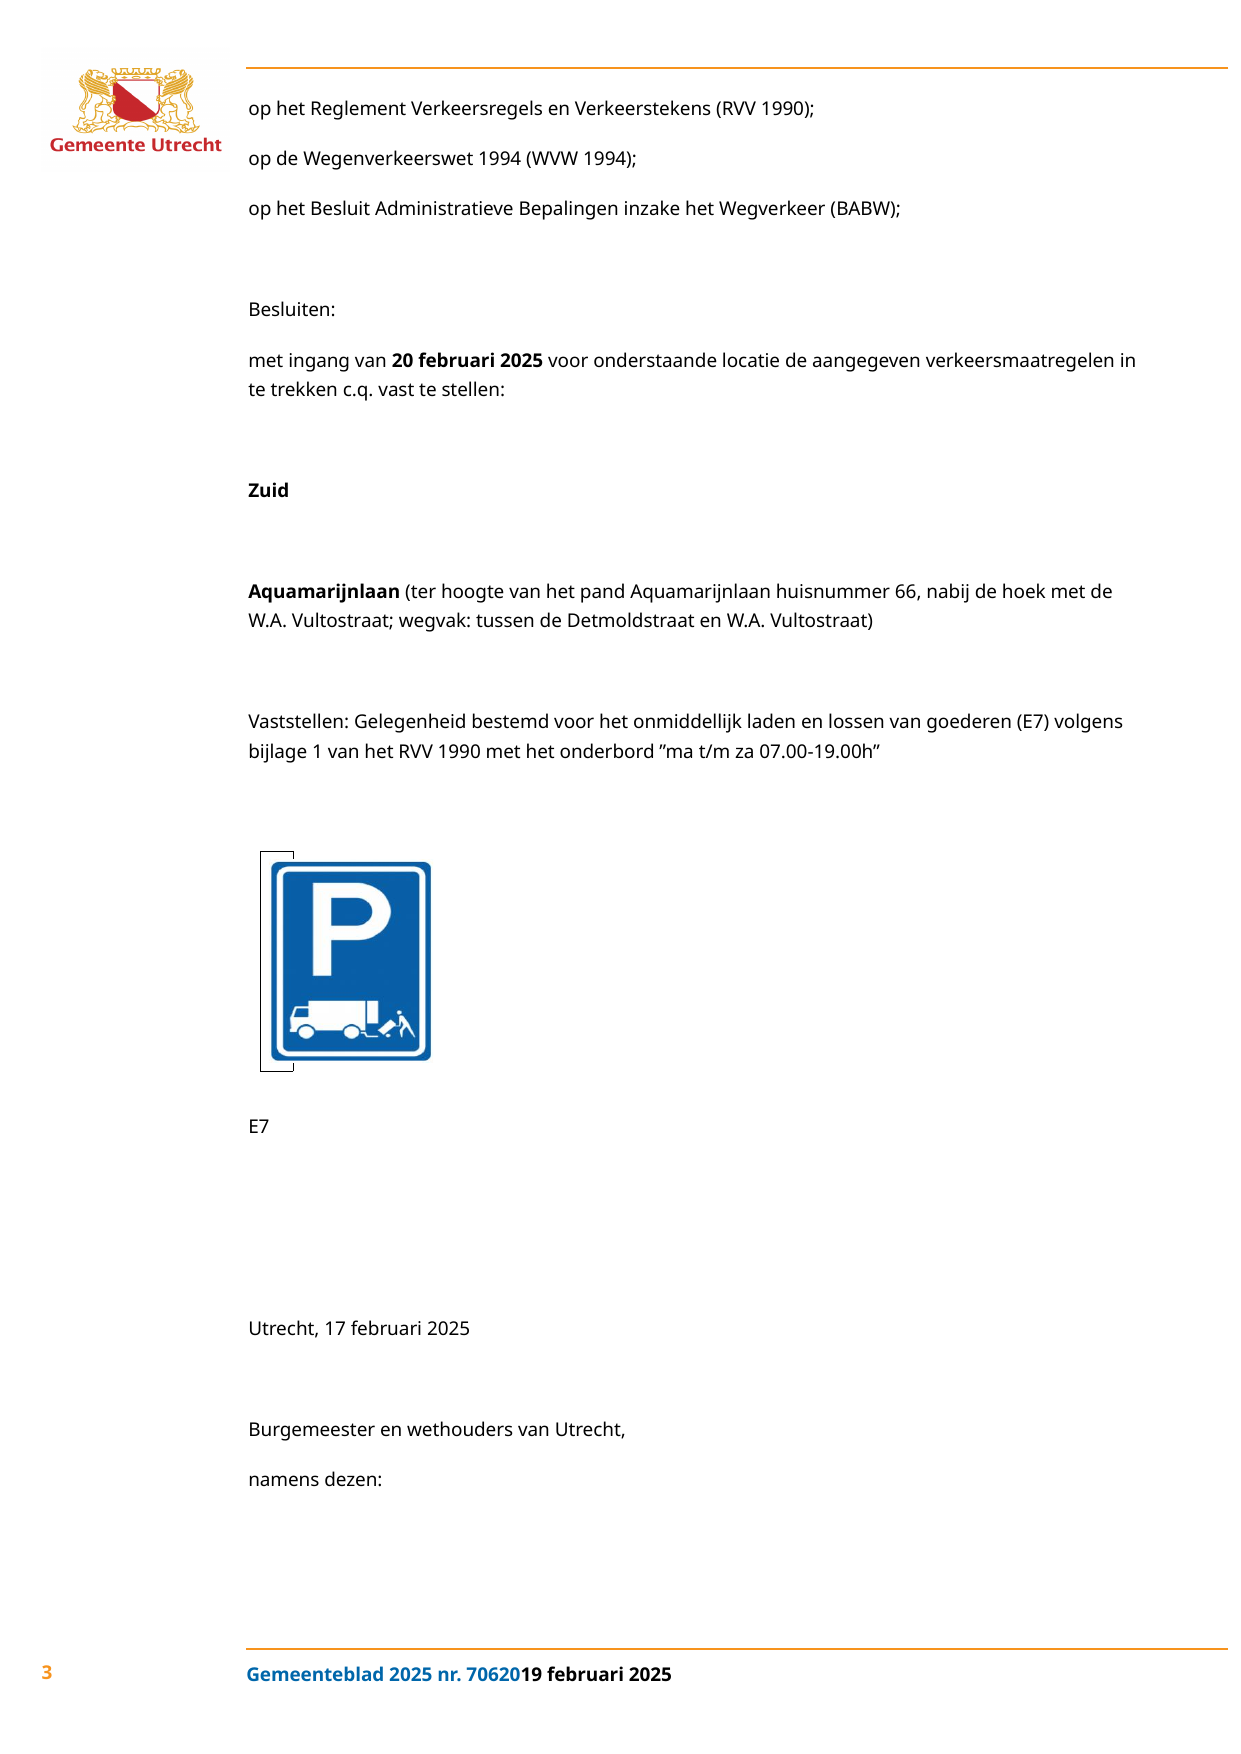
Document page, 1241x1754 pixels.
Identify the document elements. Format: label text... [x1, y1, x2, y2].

text namens dezen: [248, 1466, 1152, 1492]
text op het Besluit Administratieve Bepalingen inzake het Wegverkeer (BABW); [248, 196, 1152, 221]
picture [41, 47, 231, 172]
text Zuid [248, 477, 1152, 503]
text op de Wegenverkeerswet 1994 (WVW 1994); [248, 145, 1152, 171]
text Burgemeester en wethouders van Utrecht, [248, 1416, 1152, 1442]
text Utrecht, 17 februari 2025 [248, 1315, 1152, 1341]
text Aquamarijnlaan (ter hoogte van het pand Aquamarijnlaan huisnummer 66, nabij de hoek met de W.A. Vultostraat; wegvak: tussen de Detmoldstraat en W.A. Vultostraat) [248, 578, 1152, 633]
picture [268, 859, 435, 1063]
text met ingang van 20 februari 2025 voor onderstaande locatie de aangegeven verkeersmaatregelen in te trekken c.q. vast te stellen: [248, 347, 1152, 402]
text Vaststellen: Gelegenheid bestemd voor het onmiddellijk laden en lossen van goederen (E7) volgens bijlage 1 van het RVV 1990 met het onderbord ”ma t/m za 07.00-19.00h” [248, 708, 1152, 764]
text Besluiten: [248, 296, 1152, 322]
text op het Reglement Verkeersregels en Verkeerstekens (RVV 1990); [248, 95, 1152, 121]
text E7 [248, 1113, 1152, 1139]
